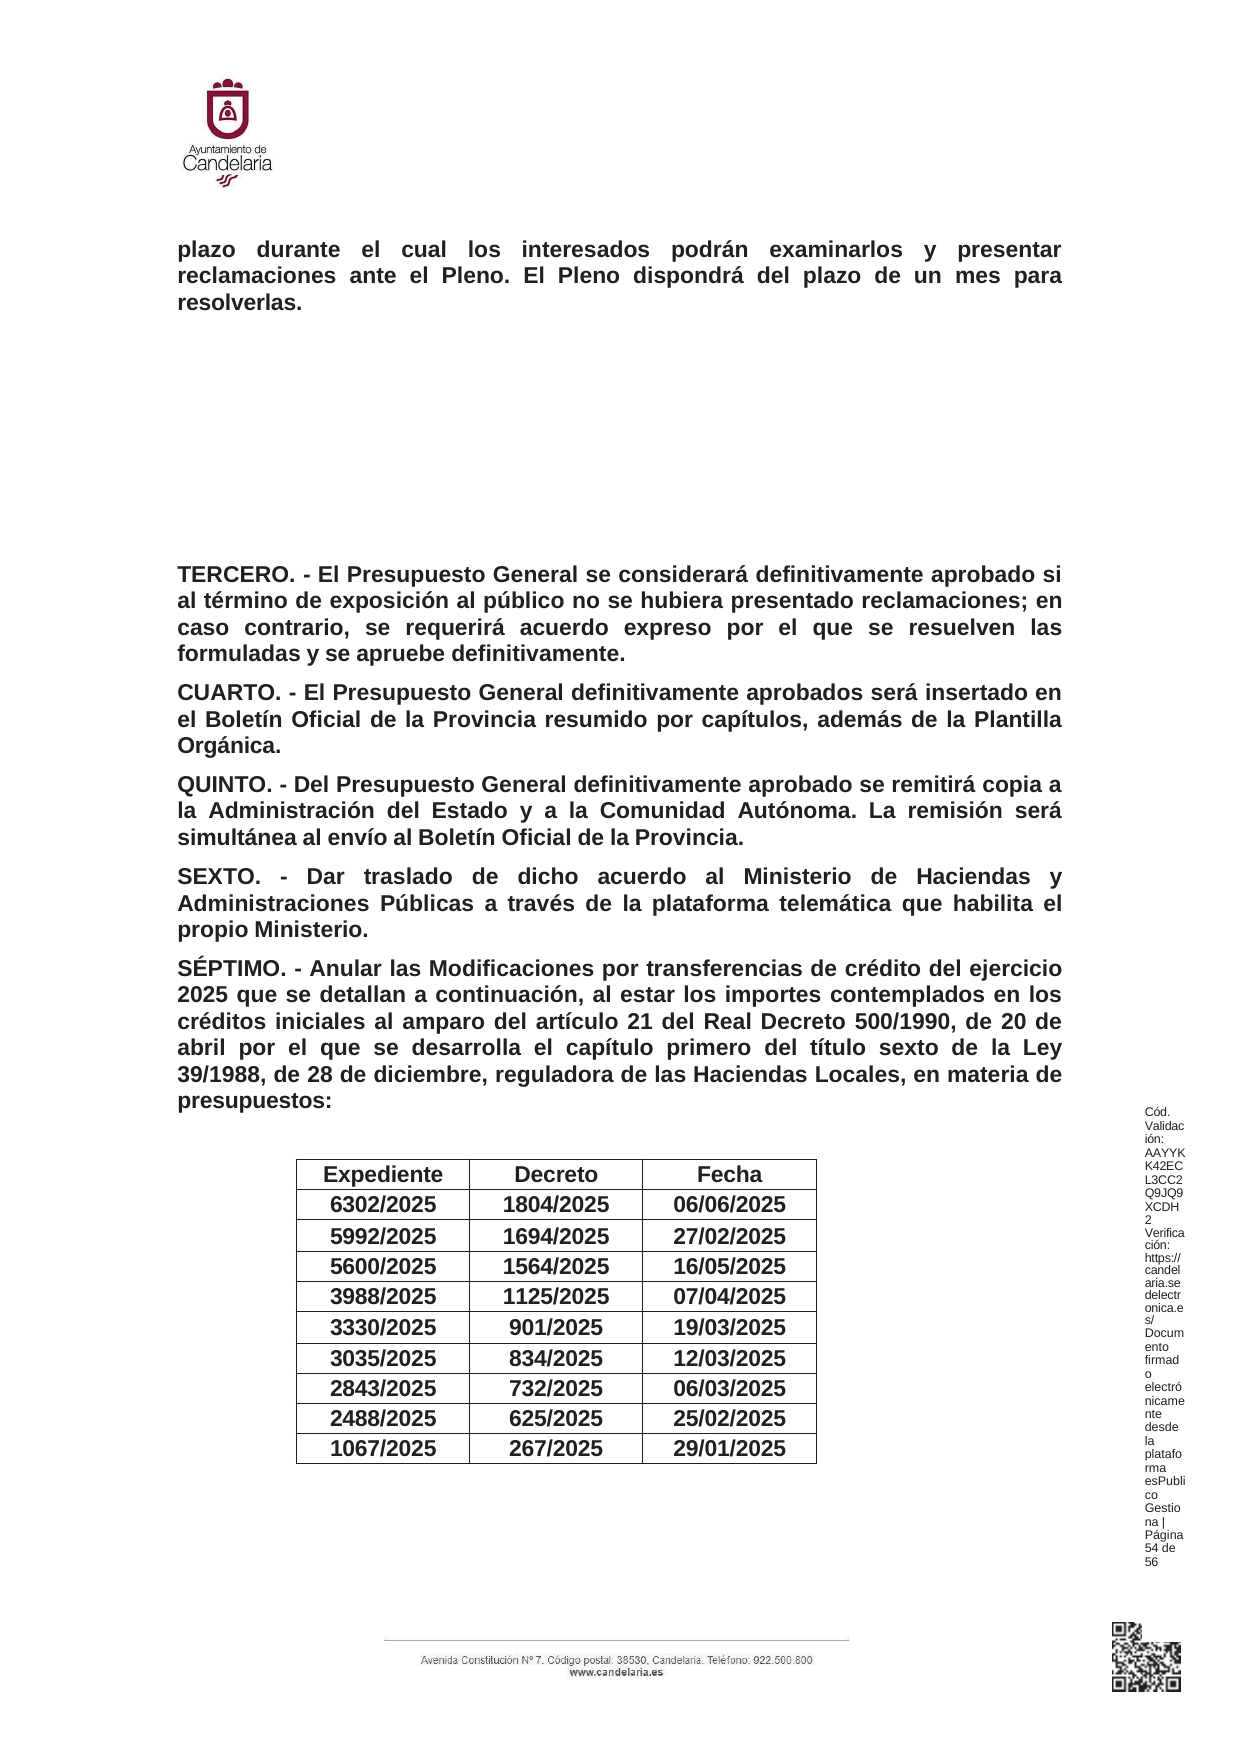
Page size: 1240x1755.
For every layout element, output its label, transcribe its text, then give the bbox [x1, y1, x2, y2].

table_cell 834/2025 [470, 1344, 642, 1373]
table_cell 732/2025 [470, 1374, 642, 1403]
text SEXTO. - Dar traslado de dicho acuerdo al Ministerio de Haciendas y Administraciones Públicas a través de la plataforma telemática que habilita el propio Ministerio. [177, 863, 1063, 942]
table_cell 06/03/2025 [643, 1374, 816, 1403]
text Verificación: https://candelaria.sedelectronica.es/ [1144, 1227, 1186, 1327]
table_cell 267/2025 [470, 1434, 642, 1463]
table_cell 19/03/2025 [643, 1312, 816, 1343]
table_cell 5600/2025 [297, 1252, 469, 1281]
table_cell 1125/2025 [470, 1282, 642, 1311]
table_cell 27/02/2025 [643, 1220, 816, 1251]
table_cell 901/2025 [470, 1312, 642, 1343]
table_cell 3330/2025 [297, 1312, 469, 1343]
table_cell 6302/2025 [297, 1190, 469, 1219]
table_cell 3035/2025 [297, 1344, 469, 1373]
table_cell 16/05/2025 [643, 1252, 816, 1281]
table_header Expediente [297, 1160, 469, 1189]
table_cell 1067/2025 [297, 1434, 469, 1463]
table_cell 06/06/2025 [643, 1190, 816, 1219]
text CUARTO. - El Presupuesto General definitivamente aprobados será insertado en el Boletín Oficial de la Provincia resumido por capítulos, además de la Plantilla Orgánica. [177, 679, 1062, 759]
table_cell 25/02/2025 [643, 1404, 816, 1433]
table_cell 29/01/2025 [643, 1434, 816, 1463]
table_cell 2843/2025 [297, 1374, 469, 1403]
text plazo durante el cual los interesados podrán examinarlos y presentar reclamaciones ante el Pleno. El Pleno dispondrá del plazo de un mes para resolverlas. [177, 236, 1062, 315]
table_cell 625/2025 [470, 1404, 642, 1433]
table_header Fecha [643, 1160, 816, 1189]
text TERCERO. - El Presupuesto General se considerará definitivamente aprobado si al término de exposición al público no se hubiera presentado reclamaciones; en caso contrario, se requerirá acuerdo expreso por el que se resuelven las formuladas y se apruebe definitivamente. [177, 561, 1062, 667]
text QUINTO. - Del Presupuesto General definitivamente aprobado se remitirá copia a la Administración del Estado y a la Comunidad Autónoma. La remisión será simultánea al envío al Boletín Oficial de la Provincia. [177, 771, 1062, 850]
table_cell 1564/2025 [470, 1252, 642, 1281]
table_header Decreto [470, 1160, 642, 1189]
text Documento firmado electrónicamente desde la plataforma esPublico Gestiona | Página 54 de 56 [1144, 1327, 1186, 1569]
table_cell 07/04/2025 [643, 1282, 816, 1311]
text [1142, 1104, 1186, 1642]
table_cell 1804/2025 [470, 1190, 642, 1219]
text SÉPTIMO. - Anular las Modificaciones por transferencias de crédito del ejercicio 2025 que se detallan a continuación, al estar los importes contemplados en los créditos iniciales al amparo del artículo 21 del Real Decreto 500/1990, de 20 de abril por el que se desarrolla el capítulo primero del título sexto de la Ley 39/1988, de 28 de diciembre, reguladora de las Haciendas Locales, en materia de presupuestos: [177, 955, 1062, 1113]
table_cell 3988/2025 [297, 1282, 469, 1311]
table_cell 2488/2025 [297, 1404, 469, 1433]
text Cód. Validación: AAYYKK42ECL3CC2Q9JQ9XCDH2 [1144, 1106, 1186, 1227]
table_cell 1694/2025 [470, 1220, 642, 1251]
table_cell 5992/2025 [297, 1220, 469, 1251]
table_cell 12/03/2025 [643, 1344, 816, 1373]
